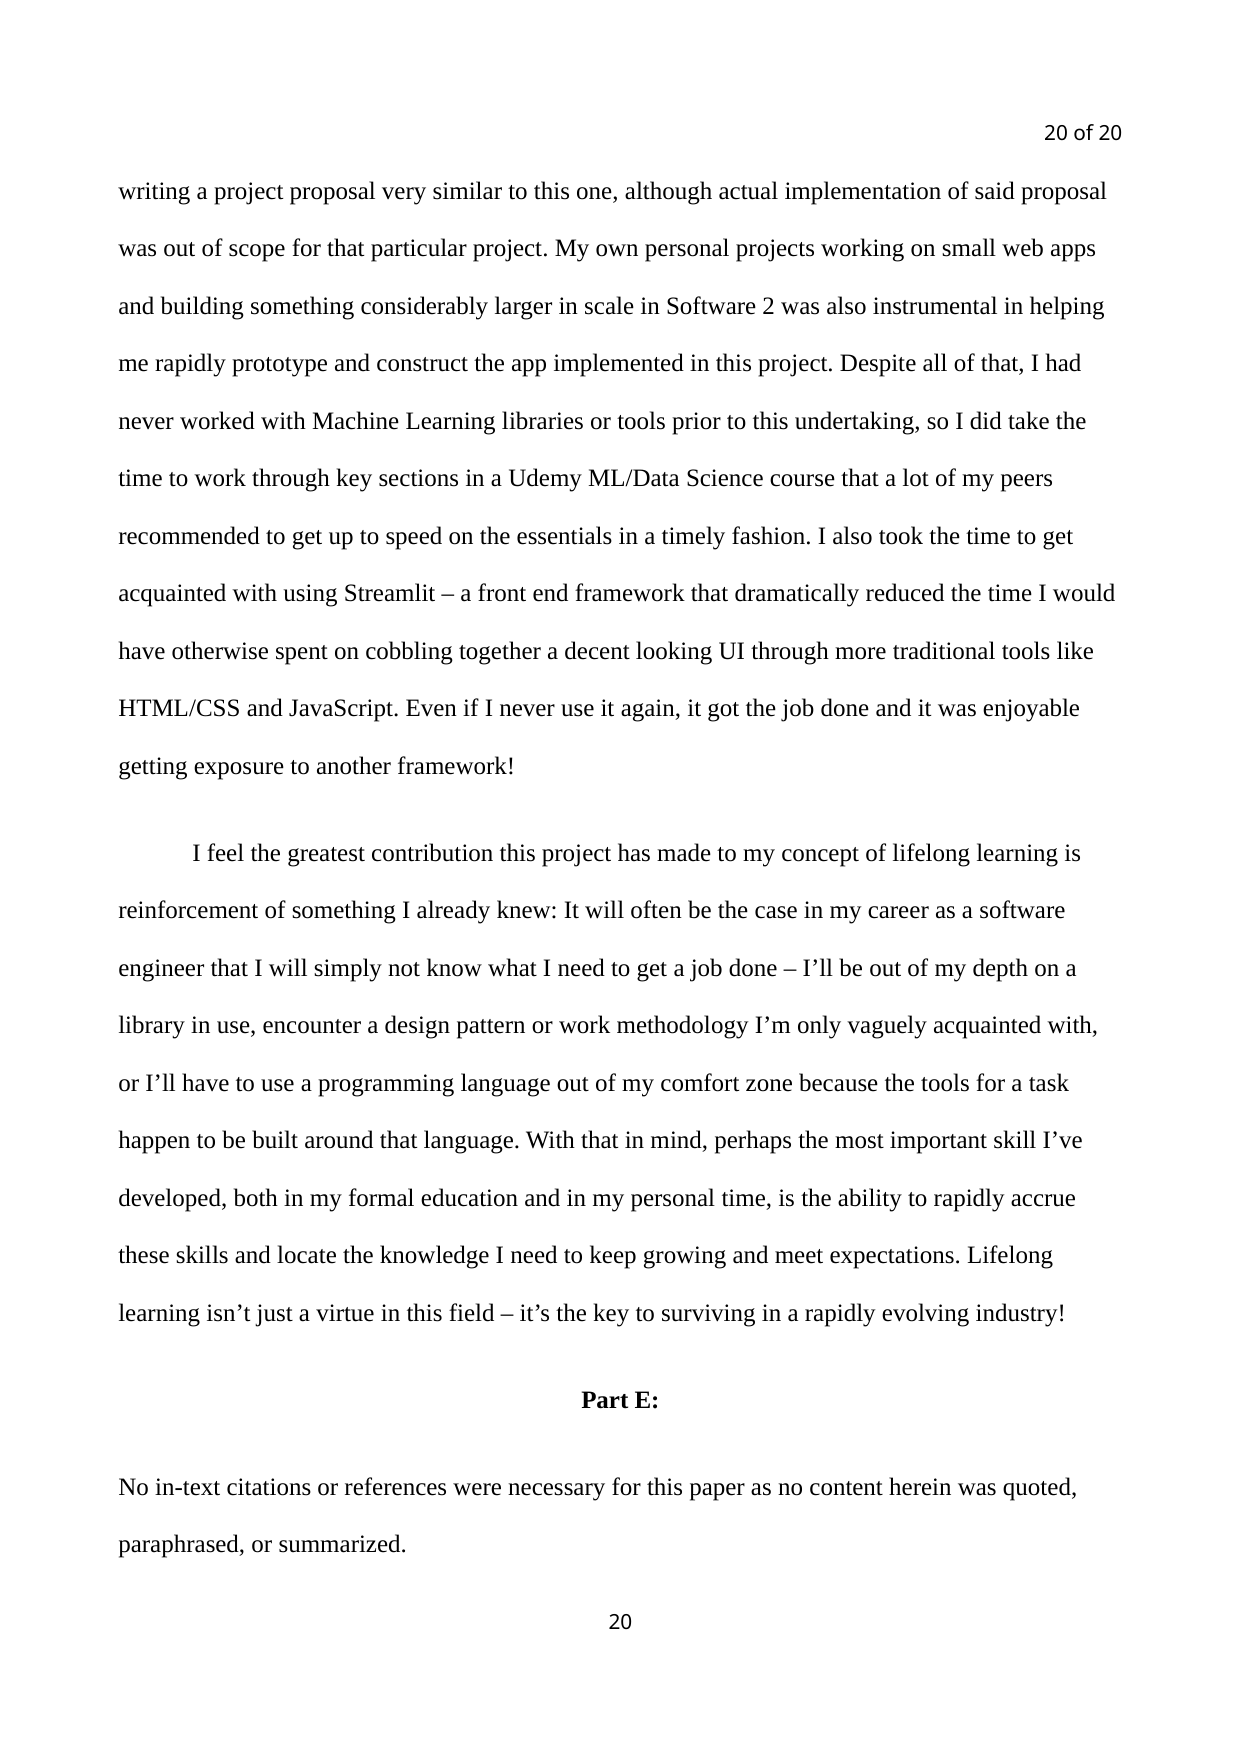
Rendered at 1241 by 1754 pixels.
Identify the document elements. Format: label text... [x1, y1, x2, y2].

text writing a project proposal very similar to this one, although actual implementation of said proposal was out of scope for that particular project. My own personal projects working on small web apps and building something considerably larger in scale in Software 2 was also instrumental in helping me rapidly prototype and construct the app implemented in this project. Despite all of that, I had never worked with Machine Learning libraries or tools prior to this undertaking, so I did take the time to work through key sections in a Udemy ML/Data Science course that a lot of my peers recommended to get up to speed on the essentials in a timely fashion. I also took the time to get acquainted with using Streamlit – a front end framework that dramatically reduced the time I would have otherwise spent on cobbling together a decent looking UI through more traditional tools like HTML/CSS and JavaScript. Even if I never use it again, it got the job done and it was enjoyable getting exposure to another framework! [118, 176, 1122, 780]
text No in-text citations or references were necessary for this paper as no content herein was quoted, paraphrased, or summarized. [118, 1472, 1122, 1558]
text Part E: [118, 1385, 1122, 1414]
text I feel the greatest contribution this project has made to my concept of lifelong learning is reinforcement of something I already knew: It will often be the case in my career as a software engineer that I will simply not know what I need to get a job done – I’ll be out of my depth on a library in use, encounter a design pattern or work methodology I’m only vaguely acquainted with, or I’ll have to use a programming language out of my comfort zone because the tools for a task happen to be built around that language. With that in mind, perhaps the most important skill I’ve developed, both in my formal education and in my personal time, is the ability to rapidly accrue these skills and locate the knowledge I need to keep growing and meet expectations. Lifelong learning isn’t just a virtue in this field – it’s the key to surviving in a rapidly evolving industry! [118, 838, 1122, 1327]
